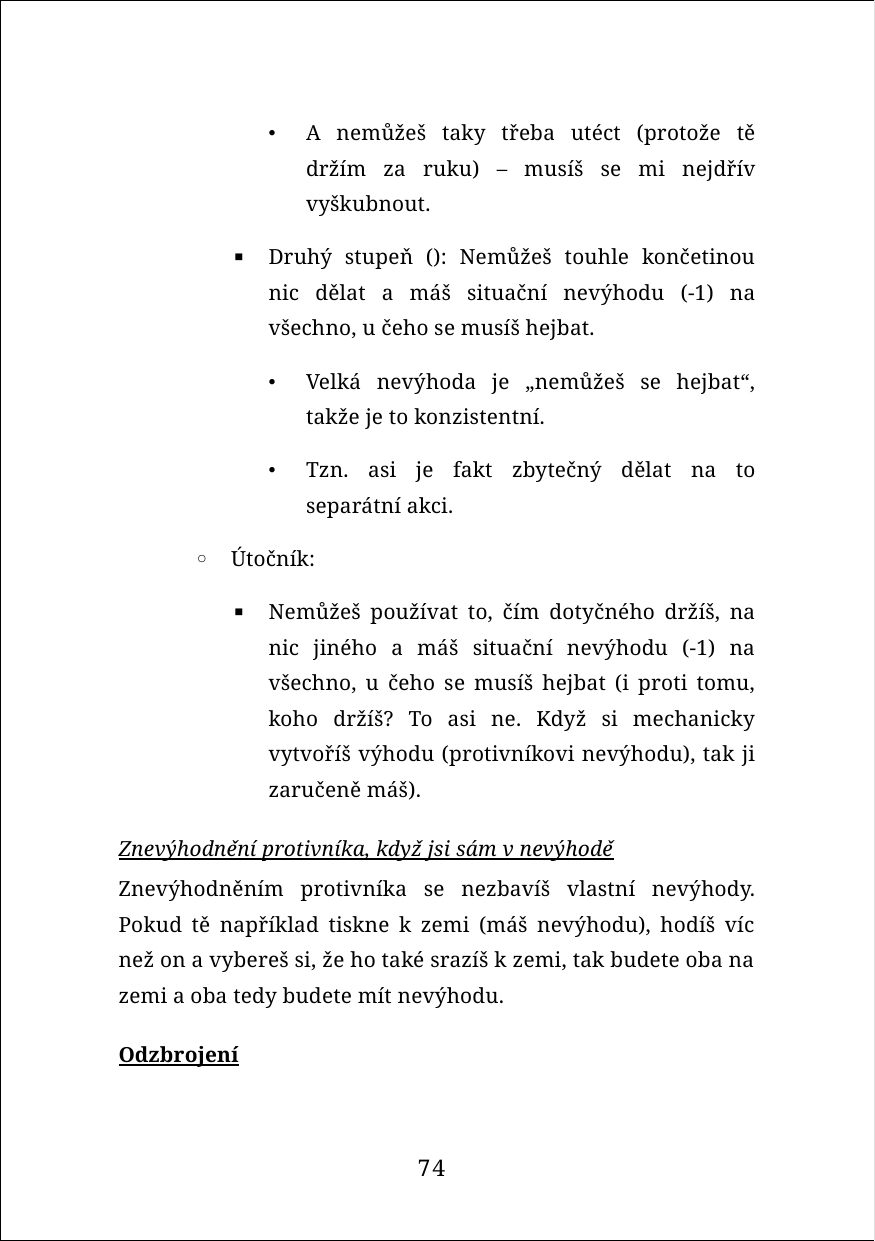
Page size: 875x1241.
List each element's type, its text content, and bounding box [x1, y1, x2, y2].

text Znevýhodněním protivníka se nezbavíš vlastní nevýhody. Pokud tě například tiskne k zemi (máš nevýhodu), hodíš víc než on a vybereš si, že ho také srazíš k zemi, tak budete oba na zemi a oba tedy budete mít nevýhodu. [118, 874, 756, 1009]
list Druhý stupeň (): Nemůžeš touhle končetinou nic dělat a máš situační nevýhodu (-1) na všechno, u čeho se musíš hejbat. [231, 242, 756, 342]
list A nemůžeš taky třeba utéct (protože tě držím za ruku) – musíš se mi nejdřív vyškubnout. [268, 118, 756, 218]
subtitle Odzbrojení [118, 1040, 756, 1069]
list Útočník: [193, 544, 756, 573]
list Velká nevýhoda je „nemůžeš se hejbat“, takže je to konzistentní. [268, 367, 756, 431]
list Nemůžeš používat to, čím dotyčného držíš, na nic jiného a máš situační nevýhodu (-1) na všechno, u čeho se musíš hejbat (i proti tomu, koho držíš? To asi ne. Když si mechanicky vytvoříš výhodu (protivníkovi nevýhodu), tak ji zaručeně máš). [231, 597, 756, 803]
subtitle Znevýhodnění protivníka, když jsi sám v nevýhodě [118, 834, 756, 863]
list Tzn. asi je fakt zbytečný dělat na to separátní akci. [268, 456, 756, 519]
